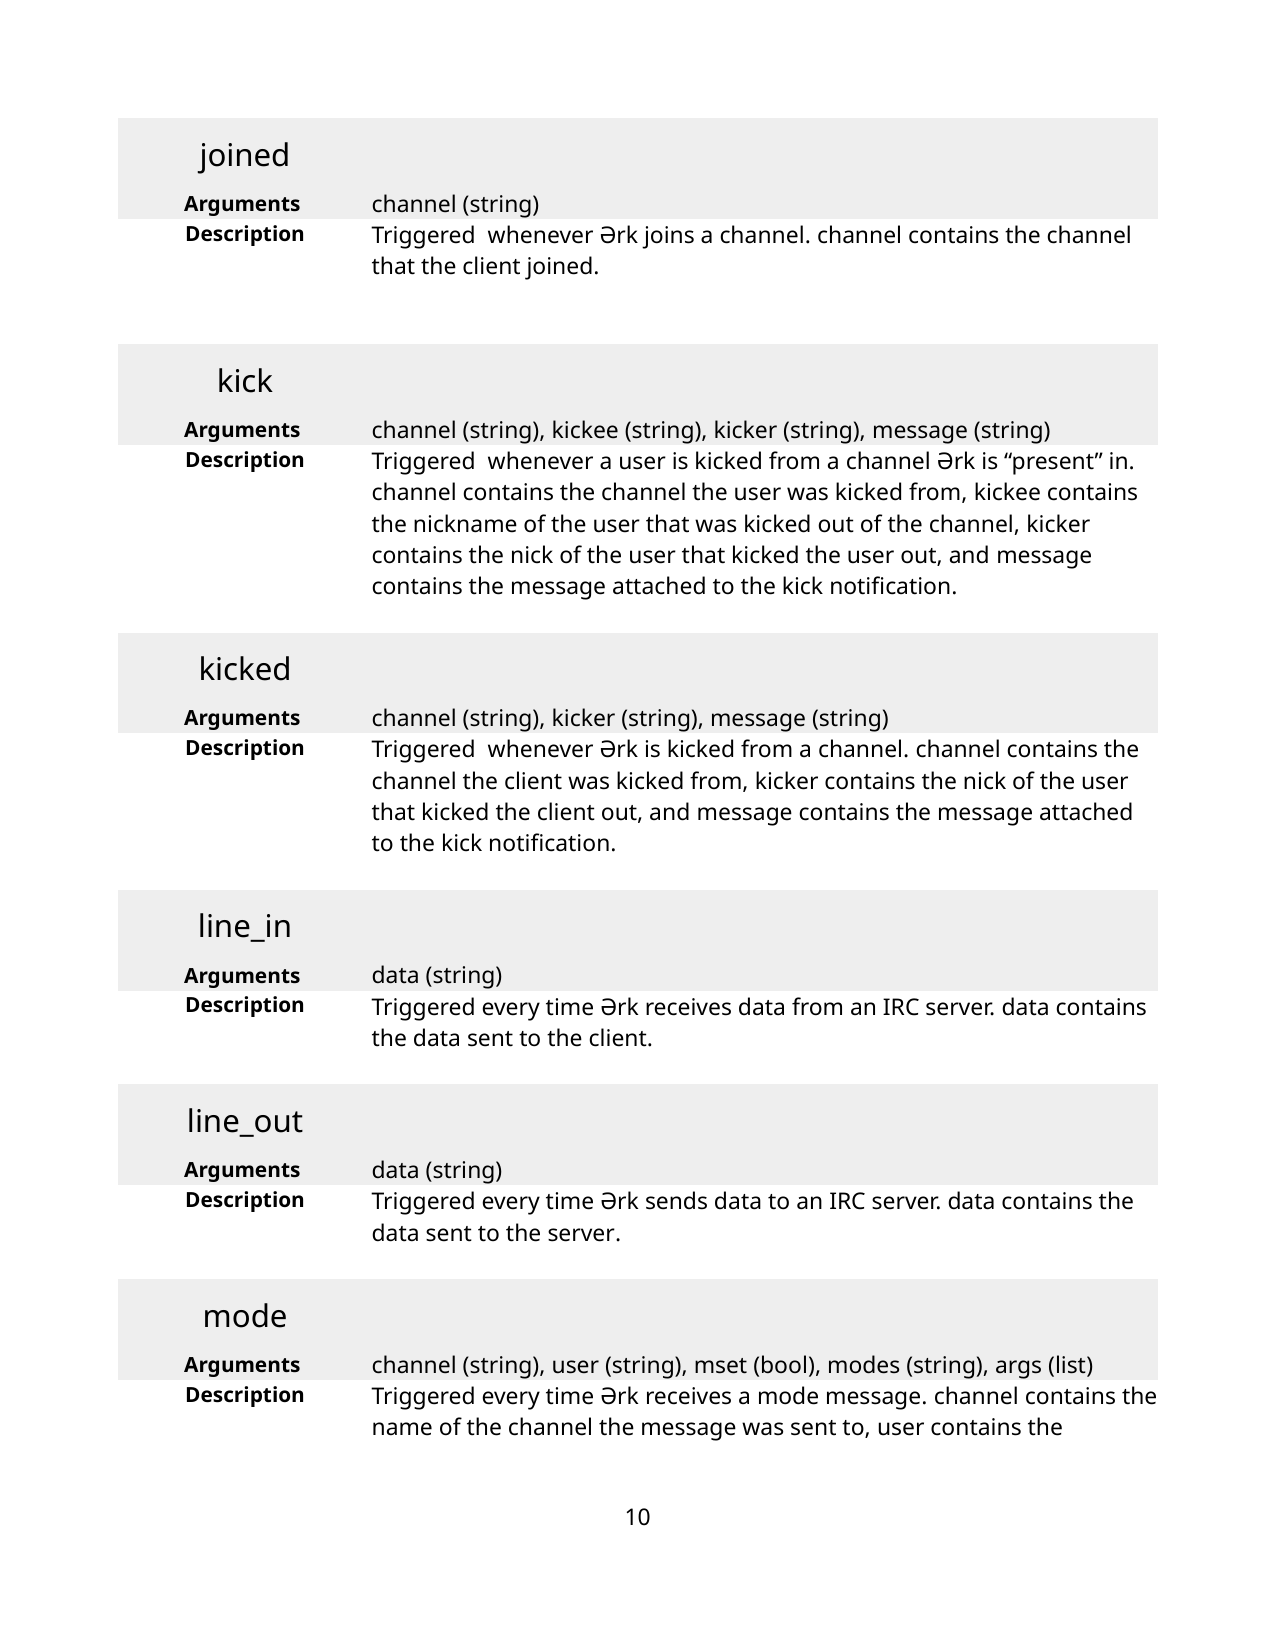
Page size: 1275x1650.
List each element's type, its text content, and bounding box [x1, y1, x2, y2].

table_header mode [118, 1279, 371, 1349]
table_header [371, 1279, 1158, 1349]
table_header [371, 118, 1158, 188]
table_cell Arguments [118, 959, 371, 991]
table_cell Description [118, 734, 371, 858]
table_header kick [118, 344, 371, 414]
table_header [371, 344, 1158, 414]
table_cell Triggered every time Ərk receives data from an IRC server. data contains the data sent to the client. [371, 991, 1158, 1053]
table_cell Arguments [118, 702, 371, 733]
table_cell Triggered whenever a user is kicked from a channel Ərk is “present” in. channel contains the channel the user was kicked from, kickee contains the nickname of the user that was kicked out of the channel, kicker contains the nick of the user that kicked the user out, and message contains the message attached to the kick notification. [371, 445, 1158, 601]
table_cell channel (string), user (string), mset (bool), modes (string), args (list) [371, 1349, 1158, 1380]
table_cell Description [118, 991, 371, 1053]
table_cell Arguments [118, 1349, 371, 1380]
table_cell Triggered whenever Ərk is kicked from a channel. channel contains the channel the client was kicked from, kicker contains the nick of the user that kicked the client out, and message contains the message attached to the kick notification. [371, 734, 1158, 858]
table_cell data (string) [371, 1154, 1158, 1185]
table_cell Triggered every time Ərk receives a mode message. channel contains the name of the channel the message was sent to, user contains the [371, 1380, 1158, 1442]
table_cell channel (string), kicker (string), message (string) [371, 702, 1158, 733]
table_cell Arguments [118, 414, 371, 445]
table_cell Triggered every time Ərk sends data to an IRC server. data contains the data sent to the server. [371, 1185, 1158, 1248]
table_header joined [118, 118, 371, 188]
table_header [371, 890, 1158, 959]
table_header [371, 1084, 1158, 1154]
table_cell Description [118, 219, 371, 282]
table_header line_in [118, 890, 371, 959]
table_cell data (string) [371, 959, 1158, 991]
table_cell channel (string), kickee (string), kicker (string), message (string) [371, 414, 1158, 445]
table_cell Description [118, 1185, 371, 1248]
table_cell channel (string) [371, 188, 1158, 219]
table_cell Description [118, 1380, 371, 1442]
table_cell Triggered whenever Ərk joins a channel. channel contains the channel that the client joined. [371, 219, 1158, 282]
table_header kicked [118, 633, 371, 702]
table_cell Arguments [118, 188, 371, 219]
table_cell Arguments [118, 1154, 371, 1185]
table_header line_out [118, 1084, 371, 1154]
table_cell Description [118, 445, 371, 601]
table_header [371, 633, 1158, 702]
